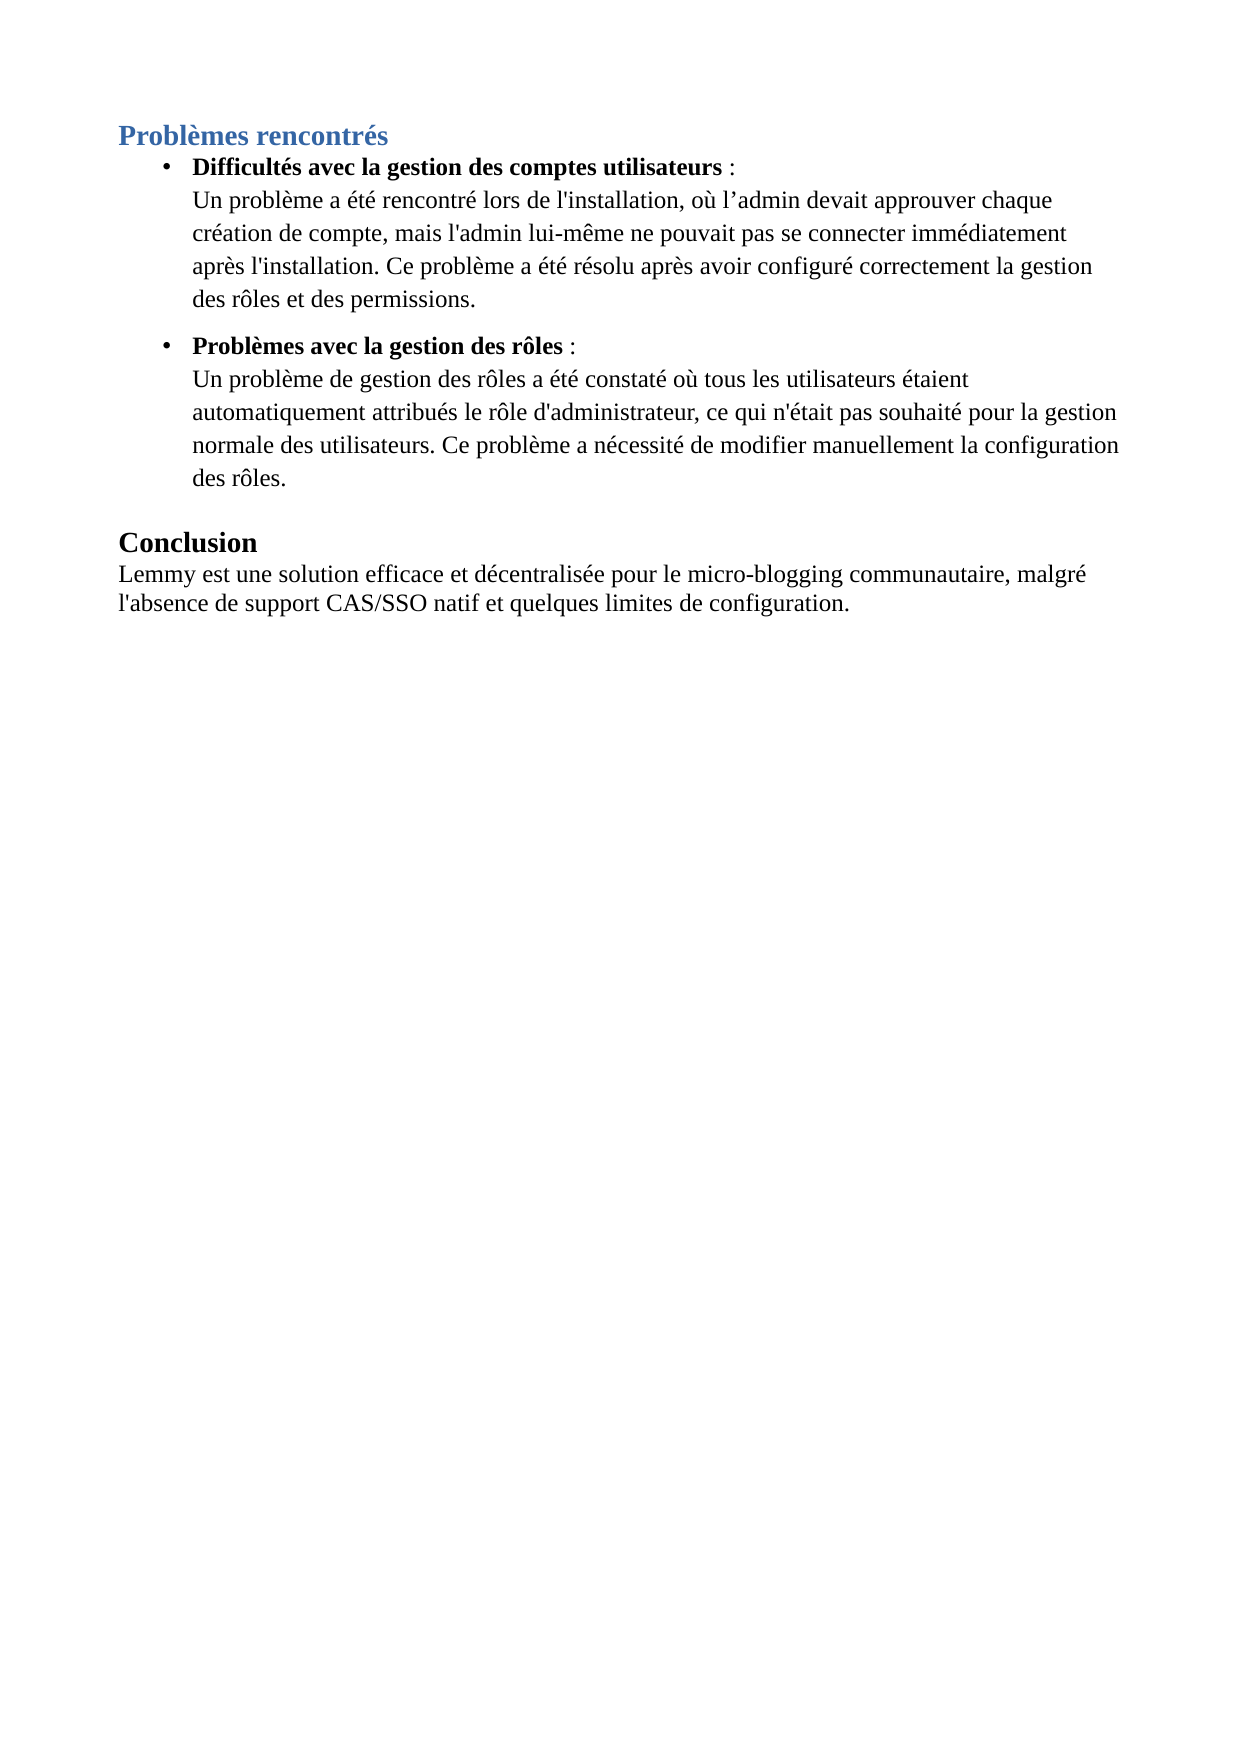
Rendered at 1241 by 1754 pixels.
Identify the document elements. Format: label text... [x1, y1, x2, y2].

list Problèmes avec la gestion des rôles : Un problème de gestion des rôles a été constaté où tous les utilisateurs étaient automatiquement attribués le rôle d'administrateur, ce qui n'était pas souhaité pour la gestion normale des utilisateurs. Ce problème a nécessité de modifier manuellement la configuration des rôles. [162, 331, 1122, 492]
text Lemmy est une solution efficace et décentralisée pour le micro-blogging communautaire, malgré l'absence de support CAS/SSO natif et quelques limites de configuration. [118, 559, 1122, 617]
subtitle Problèmes rencontrés [118, 118, 1122, 152]
list Difficultés avec la gestion des comptes utilisateurs : Un problème a été rencontré lors de l'installation, où l’admin devait approuver chaque création de compte, mais l'admin lui-même ne pouvait pas se connecter immédiatement après l'installation. Ce problème a été résolu après avoir configuré correctement la gestion des rôles et des permissions. [162, 152, 1122, 312]
subtitle Conclusion [118, 526, 1122, 559]
